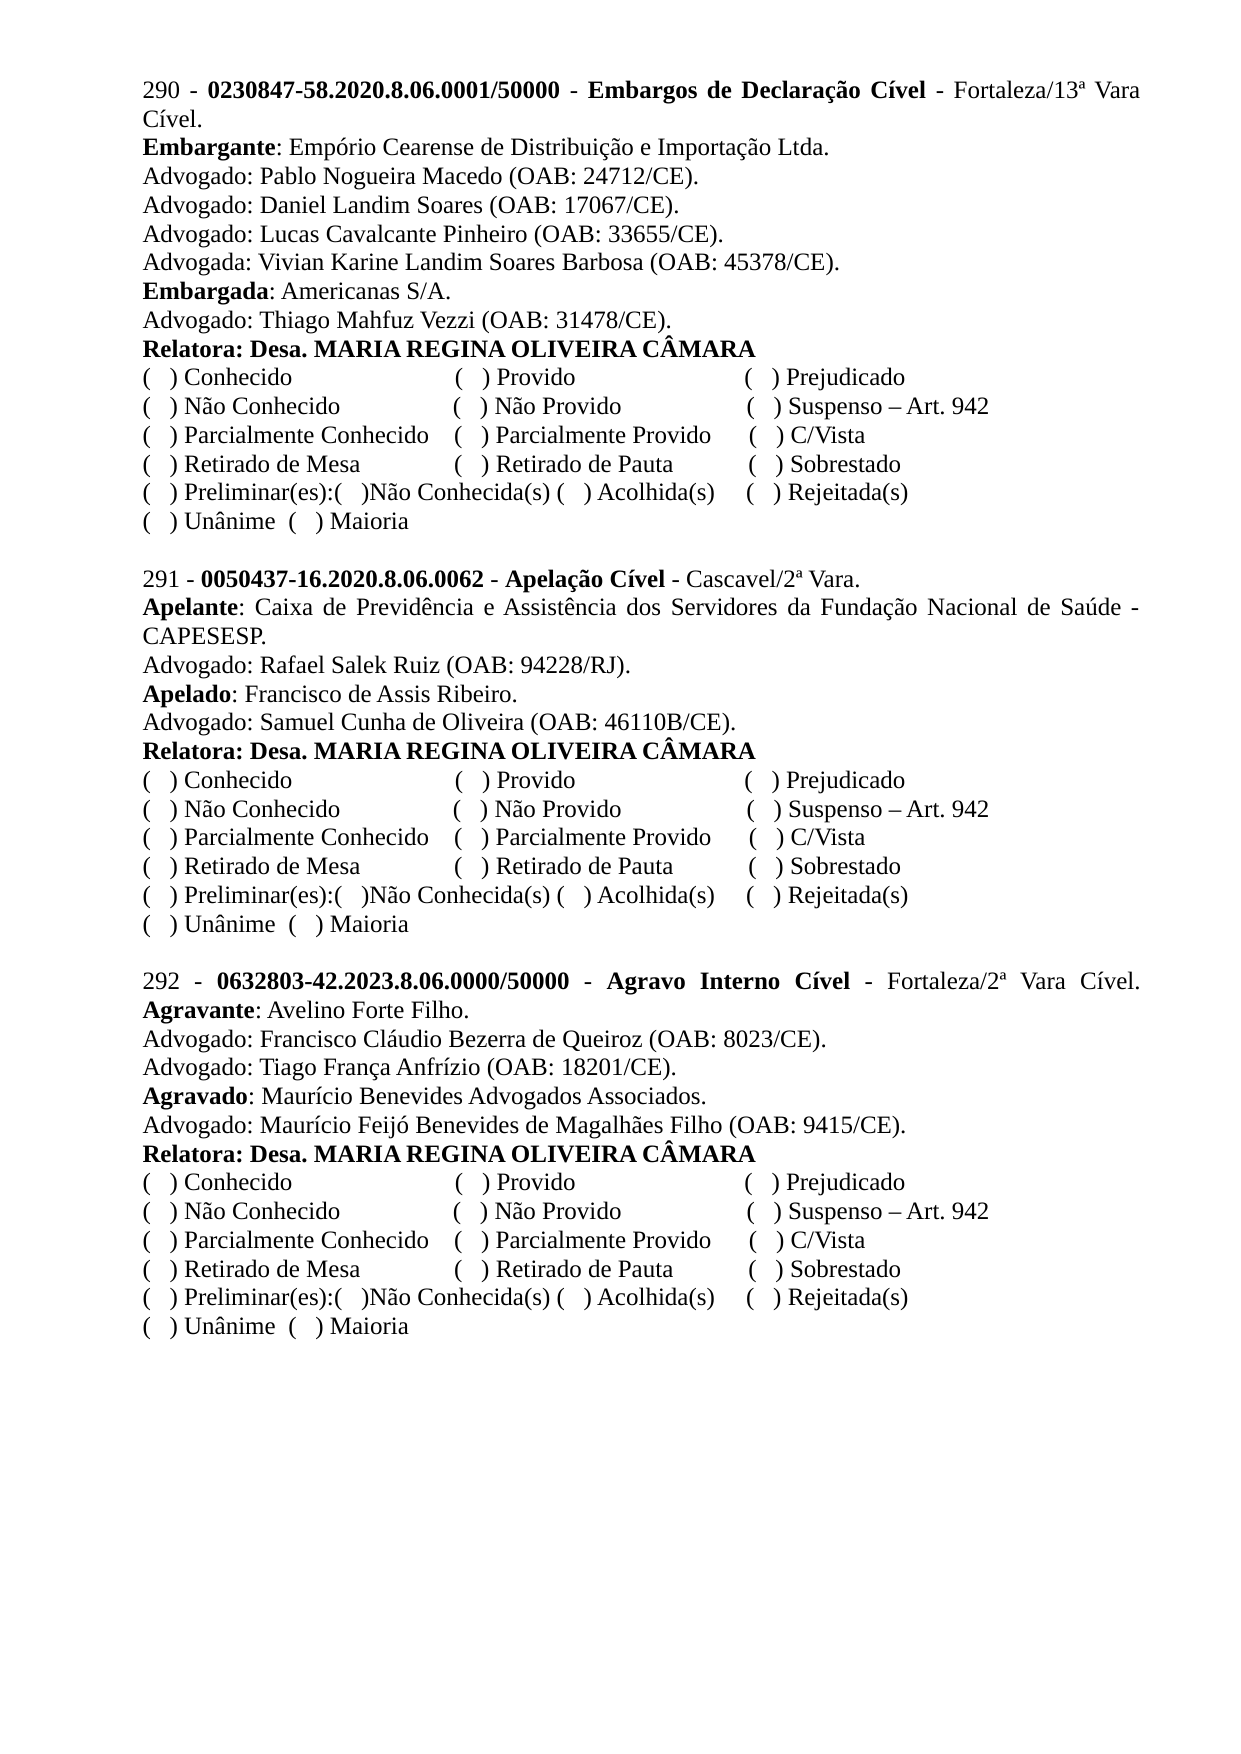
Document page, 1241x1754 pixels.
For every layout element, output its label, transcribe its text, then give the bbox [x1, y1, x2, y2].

text Advogada: Vivian Karine Landim Soares Barbosa (OAB: 45378/CE). [142, 247, 1141, 276]
text ( ) Unânime ( ) Maioria [142, 506, 1158, 535]
text Relatora: Desa. MARIA REGINA OLIVEIRA CÂMARA [142, 334, 1141, 362]
text ( ) Parcialmente Conhecido ( ) Parcialmente Provido ( ) C/Vista [142, 1225, 1158, 1254]
text Apelante: Caixa de Previdência e Assistência dos Servidores da Fundação Nacional de Saúde - CAPESESP. [142, 592, 1141, 650]
text ( ) Parcialmente Conhecido ( ) Parcialmente Provido ( ) C/Vista [142, 420, 1158, 449]
text Agravado: Maurício Benevides Advogados Associados. [142, 1081, 1141, 1110]
text ( ) Preliminar(es):( )Não Conhecida(s) ( ) Acolhida(s) ( ) Rejeitada(s) [142, 1282, 1158, 1311]
text ( ) Não Conhecido ( ) Não Provido ( ) Suspenso – Art. 942 [142, 794, 1158, 822]
text Relatora: Desa. MARIA REGINA OLIVEIRA CÂMARA [142, 1139, 1141, 1167]
text 290 - 0230847-58.2020.8.06.0001/50000 - Embargos de Declaração Cível - Fortaleza/13ª Vara Cível. [142, 75, 1141, 132]
text ( ) Unânime ( ) Maioria [142, 909, 1158, 937]
text ( ) Unânime ( ) Maioria [142, 1311, 1158, 1340]
text Embargada: Americanas S/A. [142, 276, 1141, 305]
text ( ) Conhecido ( ) Provido ( ) Prejudicado [142, 1167, 1141, 1196]
text Relatora: Desa. MARIA REGINA OLIVEIRA CÂMARA [142, 736, 1141, 765]
text ( ) Retirado de Mesa ( ) Retirado de Pauta ( ) Sobrestado [142, 851, 1158, 880]
text ( ) Conhecido ( ) Provido ( ) Prejudicado [142, 362, 1141, 391]
text ( ) Parcialmente Conhecido ( ) Parcialmente Provido ( ) C/Vista [142, 822, 1158, 851]
text Embargante: Empório Cearense de Distribuição e Importação Ltda. [142, 132, 1141, 161]
text Advogado: Thiago Mahfuz Vezzi (OAB: 31478/CE). [142, 305, 1141, 334]
text ( ) Não Conhecido ( ) Não Provido ( ) Suspenso – Art. 942 [142, 391, 1158, 420]
text ( ) Retirado de Mesa ( ) Retirado de Pauta ( ) Sobrestado [142, 1254, 1158, 1282]
text ( ) Conhecido ( ) Provido ( ) Prejudicado [142, 765, 1141, 794]
text ( ) Preliminar(es):( )Não Conhecida(s) ( ) Acolhida(s) ( ) Rejeitada(s) [142, 880, 1158, 909]
text ( ) Não Conhecido ( ) Não Provido ( ) Suspenso – Art. 942 [142, 1196, 1158, 1225]
text ( ) Preliminar(es):( )Não Conhecida(s) ( ) Acolhida(s) ( ) Rejeitada(s) [142, 477, 1158, 506]
text Advogado: Pablo Nogueira Macedo (OAB: 24712/CE). [142, 161, 1141, 190]
text Advogado: Rafael Salek Ruiz (OAB: 94228/RJ). [142, 650, 1141, 679]
text Advogado: Tiago França Anfrízio (OAB: 18201/CE). [142, 1052, 1141, 1081]
text 292 - 0632803-42.2023.8.06.0000/50000 - Agravo Interno Cível - Fortaleza/2ª Vara Cível. Agravante: Avelino Forte Filho. [142, 966, 1141, 1024]
text ( ) Retirado de Mesa ( ) Retirado de Pauta ( ) Sobrestado [142, 449, 1158, 477]
text Advogado: Daniel Landim Soares (OAB: 17067/CE). [142, 190, 1141, 219]
text Advogado: Francisco Cláudio Bezerra de Queiroz (OAB: 8023/CE). [142, 1024, 1141, 1052]
text Advogado: Samuel Cunha de Oliveira (OAB: 46110B/CE). [142, 707, 1141, 736]
text Advogado: Maurício Feijó Benevides de Magalhães Filho (OAB: 9415/CE). [142, 1110, 1141, 1139]
text Advogado: Lucas Cavalcante Pinheiro (OAB: 33655/CE). [142, 219, 1141, 247]
text 291 - 0050437-16.2020.8.06.0062 - Apelação Cível - Cascavel/2ª Vara. [142, 564, 1141, 592]
text Apelado: Francisco de Assis Ribeiro. [142, 679, 1141, 707]
